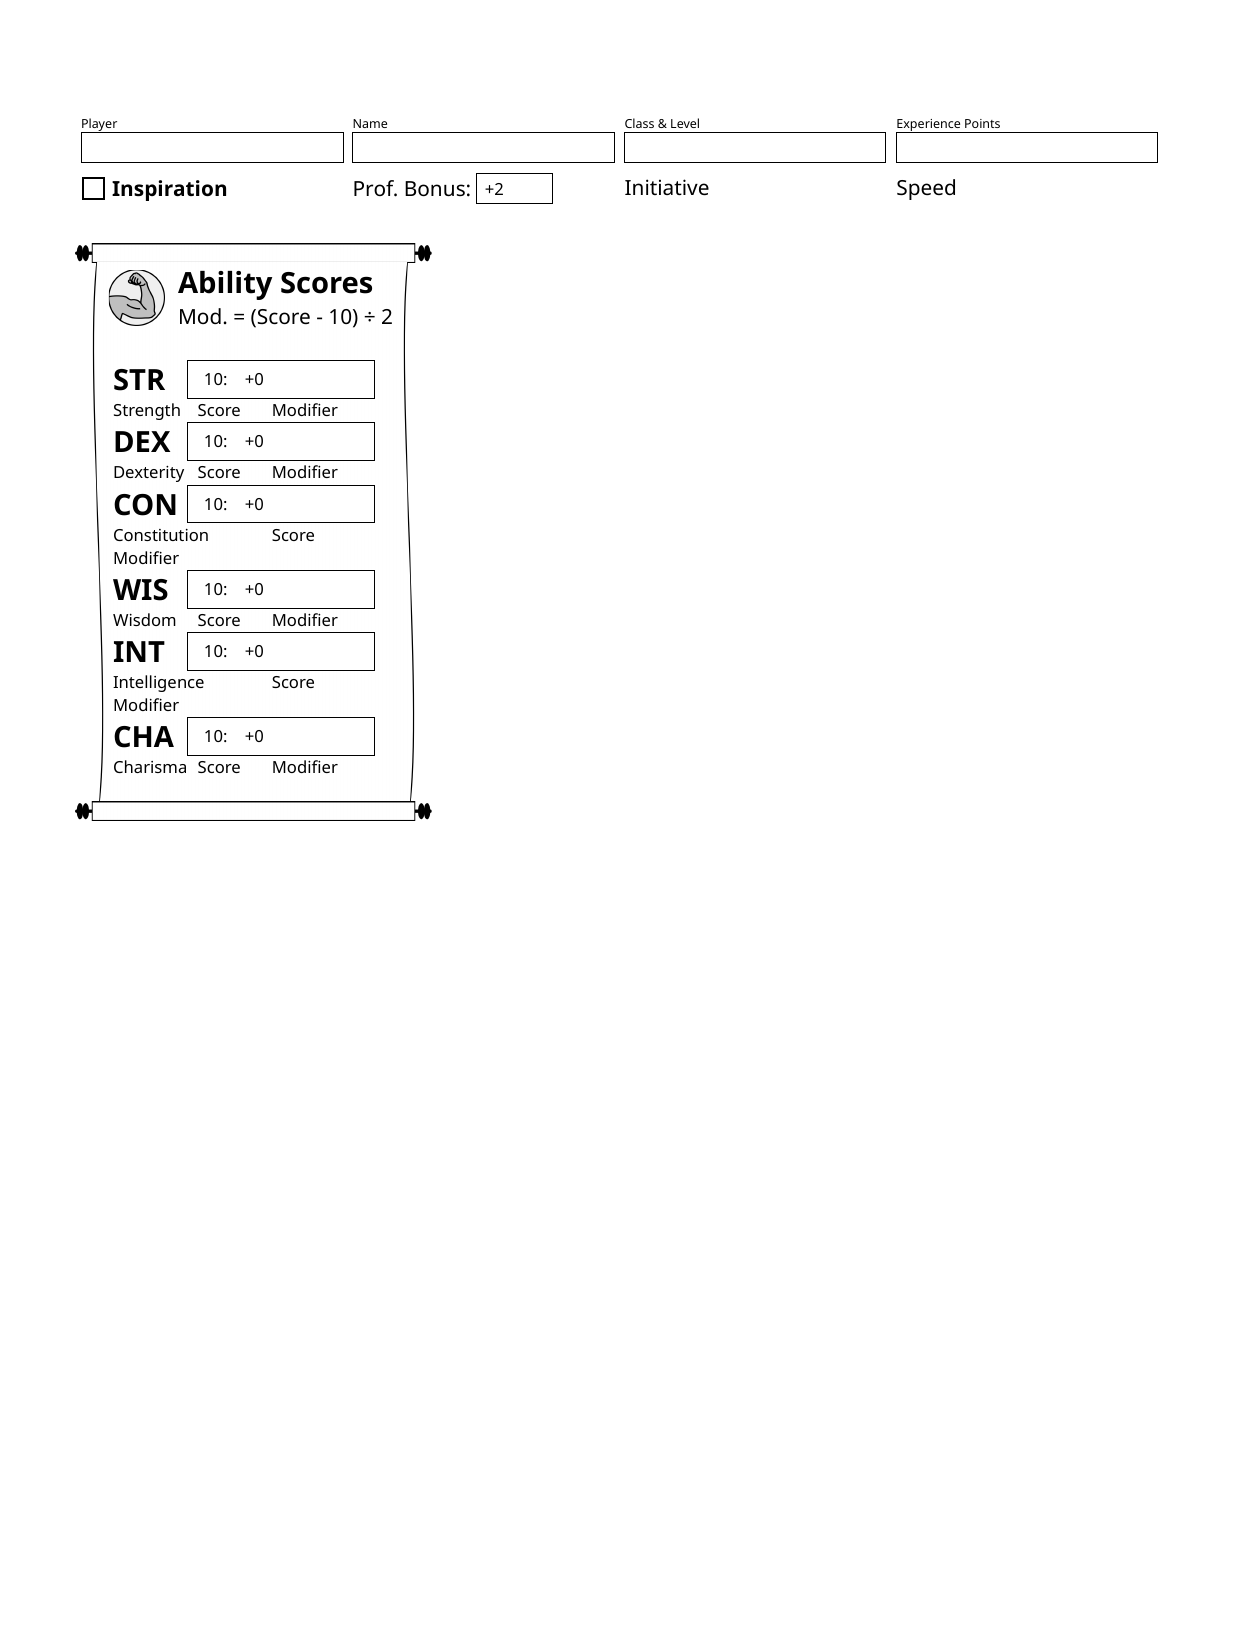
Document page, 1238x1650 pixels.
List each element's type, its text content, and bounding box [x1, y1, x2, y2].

table_header Class & Level [619, 109, 891, 168]
table_header Player [75, 109, 347, 168]
table_cell Initiative [619, 168, 891, 209]
table_cell [75, 168, 347, 209]
table_header Experience Points [891, 109, 1162, 168]
table_cell Ability Scores Mod. = (Score - 10) ÷ 2 STR Strength Score Modifier DEX Dexterity Score Modifier CON Constitution Score Modifier WIS Wisdom Score Modifier INT Intelligence Score Modifier CHA Charisma Score Modifier [75, 263, 431, 802]
picture [108, 270, 165, 326]
table_header Name [347, 109, 619, 168]
table_cell [75, 802, 431, 821]
table_cell Speed [891, 168, 1162, 209]
table_cell Prof. Bonus: [347, 168, 619, 209]
table_header [75, 243, 431, 262]
